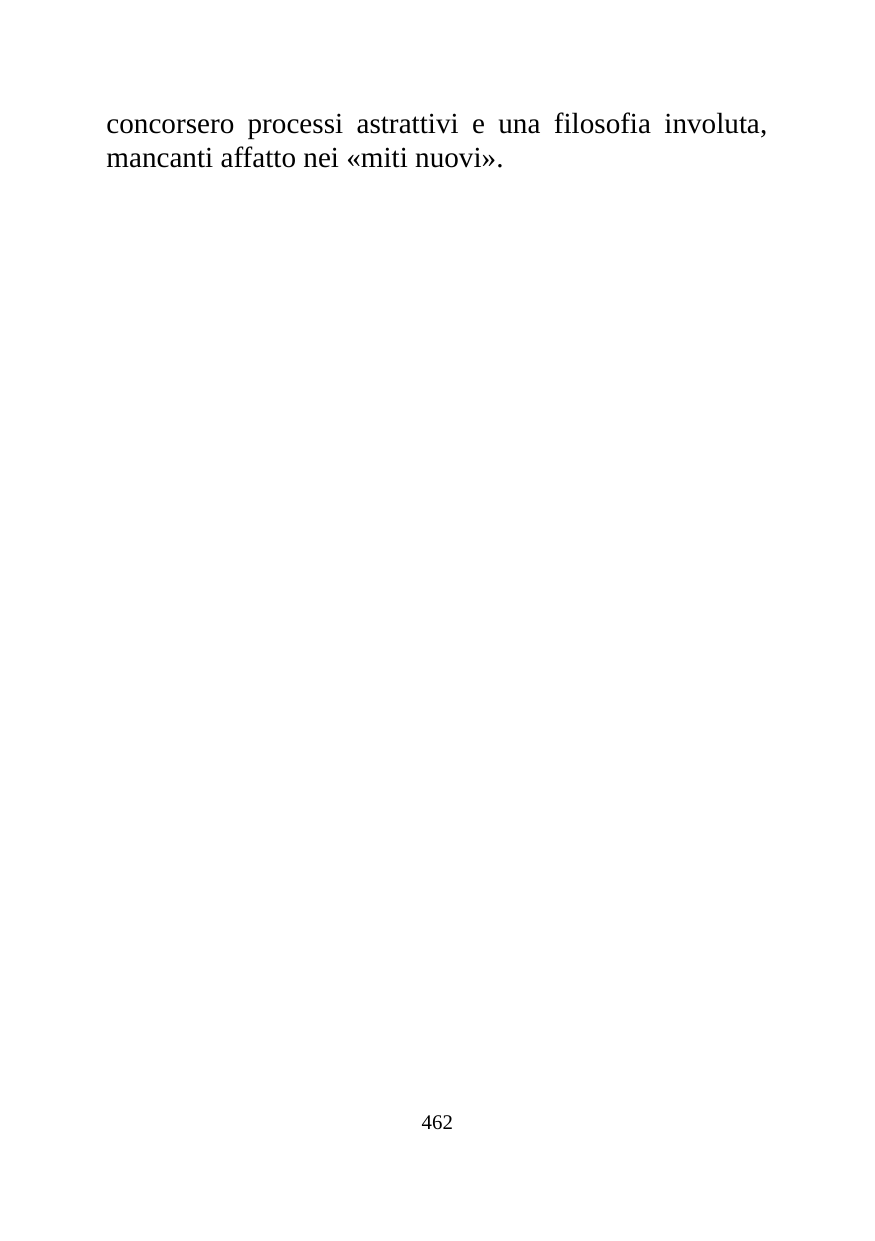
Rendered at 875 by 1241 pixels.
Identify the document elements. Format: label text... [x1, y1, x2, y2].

text concorsero processi astrattivi e una filosofia involuta, mancanti affatto nei «miti nuovi». [106, 106, 768, 173]
